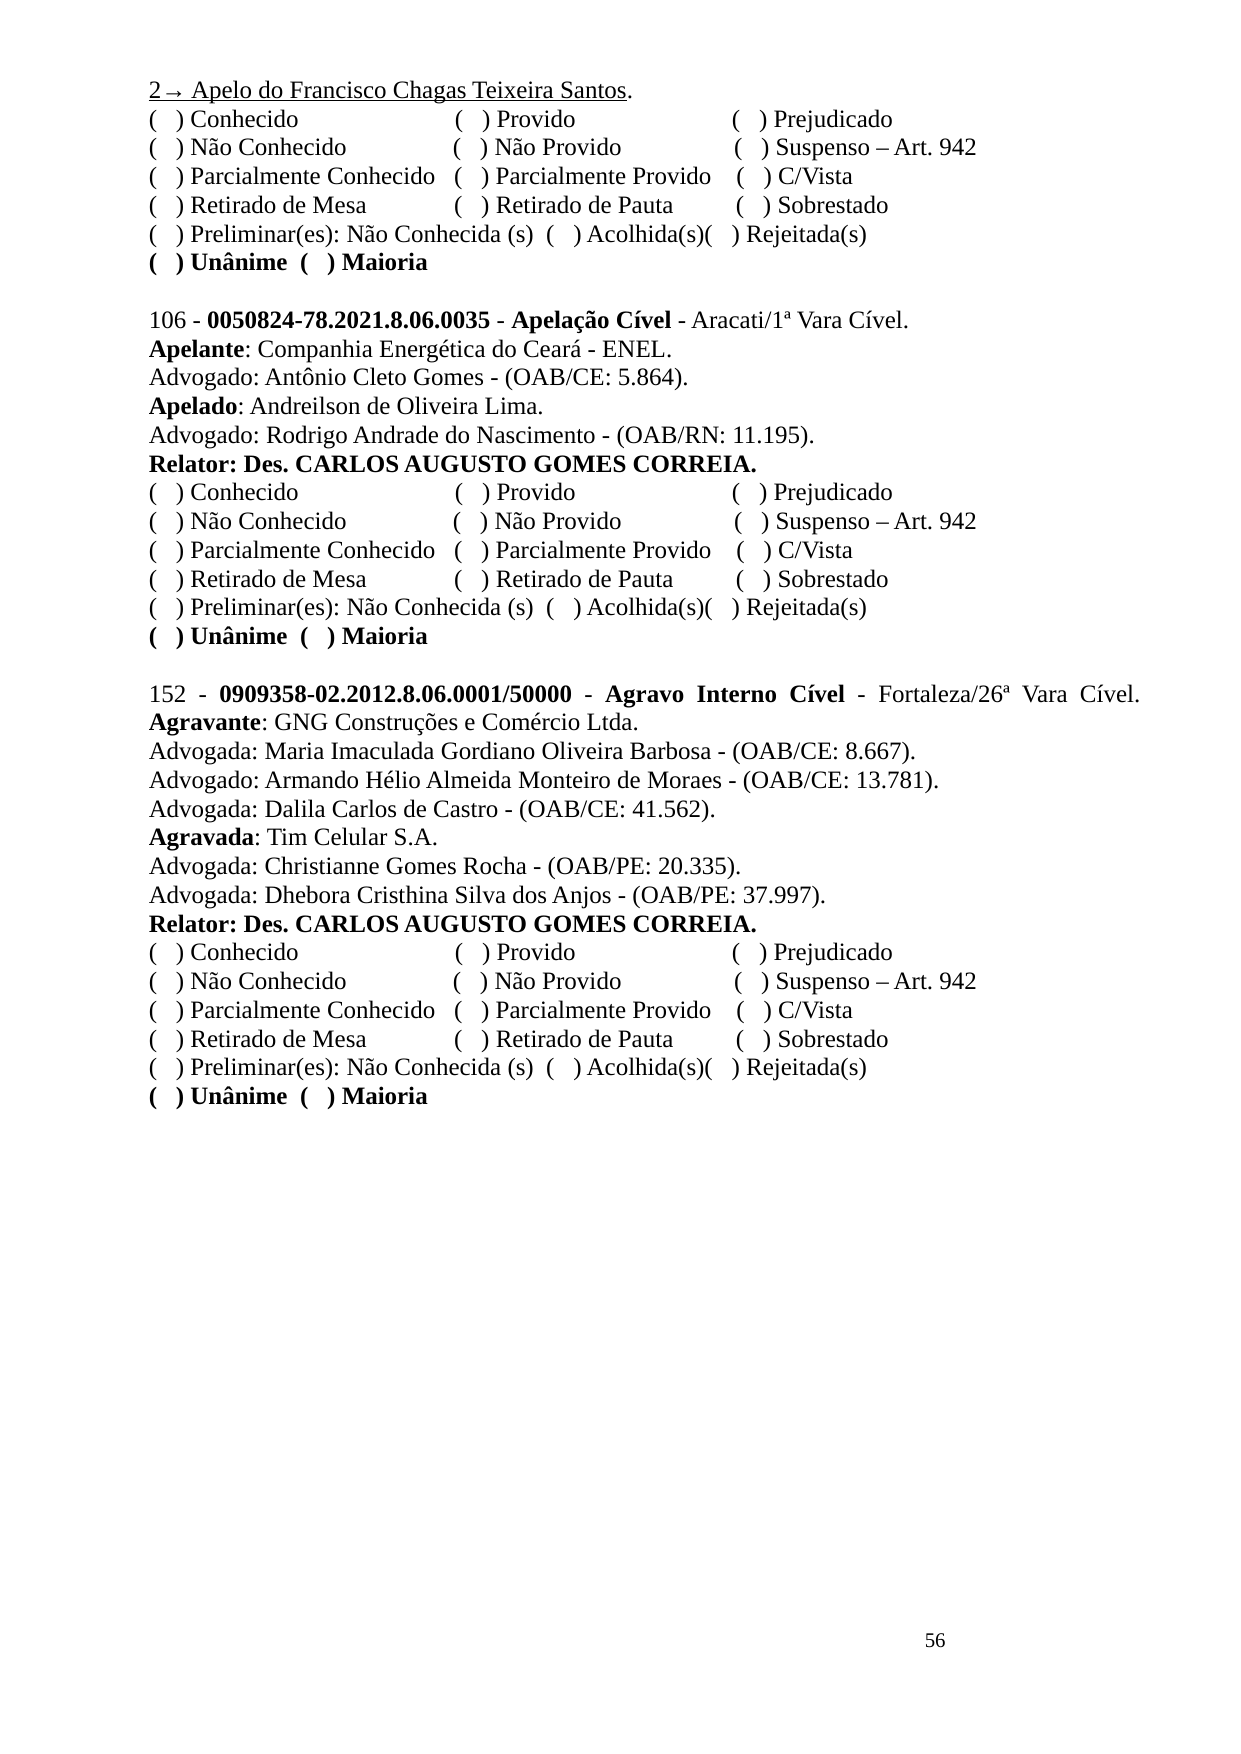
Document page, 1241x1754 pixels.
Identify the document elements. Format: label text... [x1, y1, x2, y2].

text ( ) Unânime ( ) Maioria [148, 621, 1158, 650]
text 152 - 0909358-02.2012.8.06.0001/50000 - Agravo Interno Cível - Fortaleza/26ª Vara Cível. Agravante: GNG Construções e Comércio Ltda. [148, 679, 1141, 736]
text ( ) Preliminar(es): Não Conhecida (s) ( ) Acolhida(s)( ) Rejeitada(s) [148, 1052, 1158, 1081]
text Relator: Des. CARLOS AUGUSTO GOMES CORREIA. [148, 909, 1141, 937]
text ( ) Unânime ( ) Maioria [148, 247, 1158, 276]
text Advogado: Rodrigo Andrade do Nascimento - (OAB/RN: 11.195). [148, 420, 1141, 449]
text Apelado: Andreilson de Oliveira Lima. [148, 391, 1141, 420]
text ( ) Parcialmente Conhecido ( ) Parcialmente Provido ( ) C/Vista [148, 161, 1158, 190]
text ( ) Retirado de Mesa ( ) Retirado de Pauta ( ) Sobrestado [148, 190, 1158, 219]
text ( ) Preliminar(es): Não Conhecida (s) ( ) Acolhida(s)( ) Rejeitada(s) [148, 219, 1158, 247]
text 2→ Apelo do Francisco Chagas Teixeira Santos. [148, 75, 1141, 104]
text Advogada: Dalila Carlos de Castro - (OAB/CE: 41.562). [148, 794, 1141, 822]
text ( ) Não Conhecido ( ) Não Provido ( ) Suspenso – Art. 942 [148, 966, 1158, 995]
text ( ) Não Conhecido ( ) Não Provido ( ) Suspenso – Art. 942 [148, 506, 1158, 535]
text 106 - 0050824-78.2021.8.06.0035 - Apelação Cível - Aracati/1ª Vara Cível. [148, 305, 1141, 334]
text Advogada: Maria Imaculada Gordiano Oliveira Barbosa - (OAB/CE: 8.667). [148, 736, 1141, 765]
text ( ) Retirado de Mesa ( ) Retirado de Pauta ( ) Sobrestado [148, 564, 1158, 592]
text ( ) Parcialmente Conhecido ( ) Parcialmente Provido ( ) C/Vista [148, 535, 1158, 564]
text Advogada: Christianne Gomes Rocha - (OAB/PE: 20.335). [148, 851, 1141, 880]
text ( ) Conhecido ( ) Provido ( ) Prejudicado [148, 477, 1141, 506]
text ( ) Conhecido ( ) Provido ( ) Prejudicado [148, 937, 1141, 966]
text Advogado: Armando Hélio Almeida Monteiro de Moraes - (OAB/CE: 13.781). [148, 765, 1141, 794]
text Advogado: Antônio Cleto Gomes - (OAB/CE: 5.864). [148, 362, 1141, 391]
text ( ) Preliminar(es): Não Conhecida (s) ( ) Acolhida(s)( ) Rejeitada(s) [148, 592, 1158, 621]
text ( ) Unânime ( ) Maioria [148, 1081, 1158, 1110]
text ( ) Retirado de Mesa ( ) Retirado de Pauta ( ) Sobrestado [148, 1024, 1158, 1052]
text Apelante: Companhia Energética do Ceará - ENEL. [148, 334, 1141, 362]
text Relator: Des. CARLOS AUGUSTO GOMES CORREIA. [148, 449, 1141, 477]
text ( ) Não Conhecido ( ) Não Provido ( ) Suspenso – Art. 942 [148, 132, 1158, 161]
text ( ) Parcialmente Conhecido ( ) Parcialmente Provido ( ) C/Vista [148, 995, 1158, 1024]
text Advogada: Dhebora Cristhina Silva dos Anjos - (OAB/PE: 37.997). [148, 880, 1141, 909]
text ( ) Conhecido ( ) Provido ( ) Prejudicado [148, 104, 1141, 132]
text Agravada: Tim Celular S.A. [148, 822, 1141, 851]
